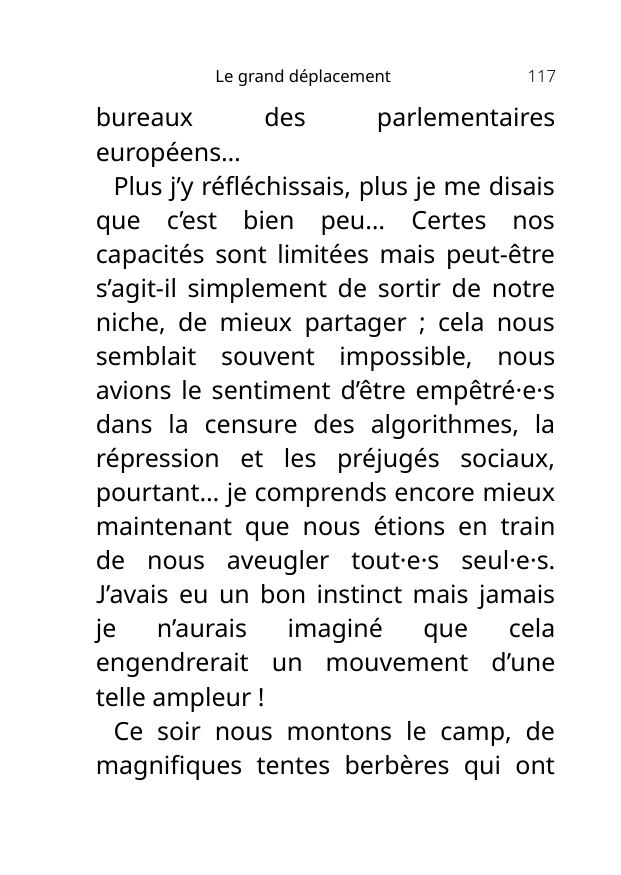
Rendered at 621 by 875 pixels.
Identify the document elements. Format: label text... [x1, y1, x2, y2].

text bureaux des parlementaires européens… [96, 100, 555, 168]
text Ce soir nous montons le camp, de magnifiques tentes berbères qui ont [96, 713, 555, 781]
text Plus j’y réfléchissais, plus je me disais que c’est bien peu… Certes nos capacités sont limitées mais peut-être s’agit-il simplement de sortir de notre niche, de mieux partager ; cela nous semblait souvent impossible, nous avions le sentiment d’être empêtré·e·s dans la censure des algorithmes, la répression et les préjugés sociaux, pourtant… je comprends encore mieux maintenant que nous étions en train de nous aveugler tout·e·s seul·e·s. J’avais eu un bon instinct mais jamais je n’aurais imaginé que cela engendrerait un mouvement d’une telle ampleur ! [96, 168, 555, 713]
